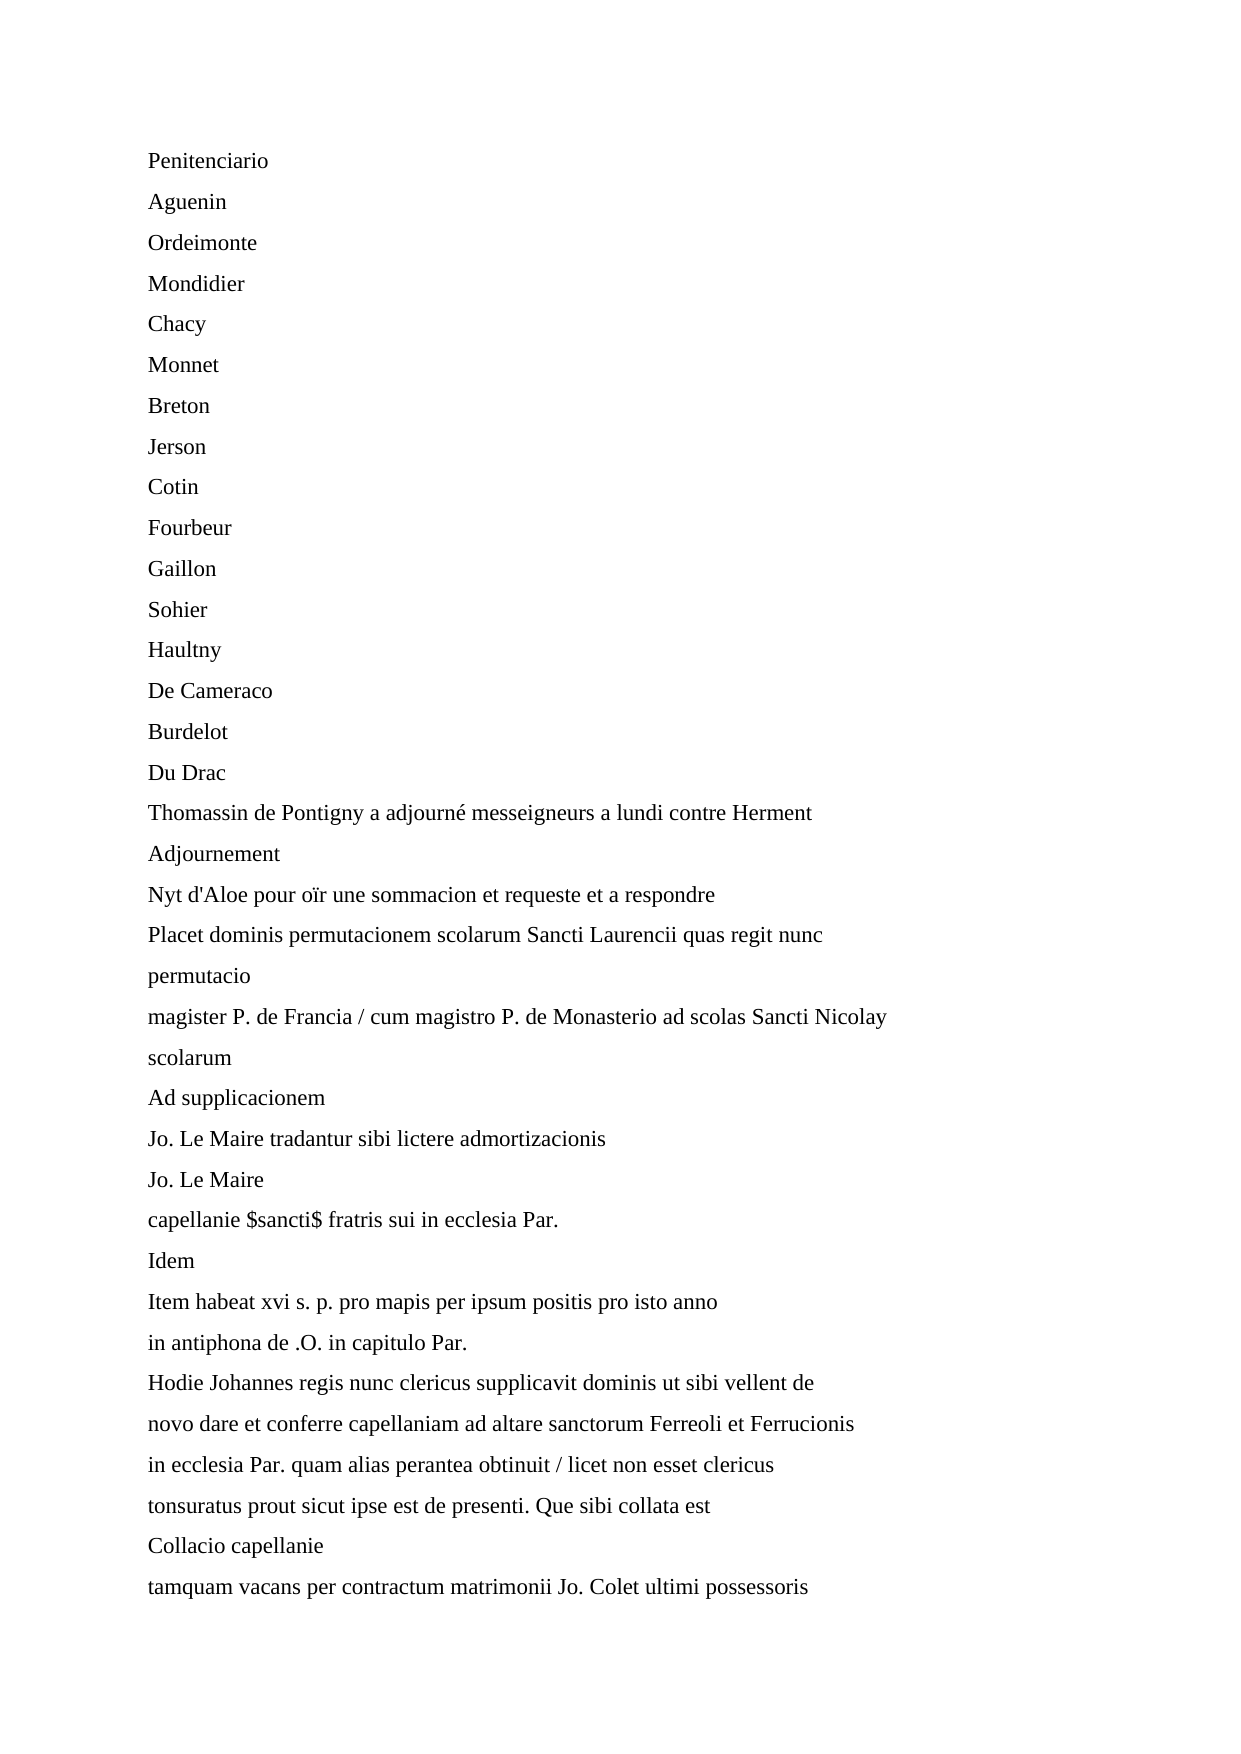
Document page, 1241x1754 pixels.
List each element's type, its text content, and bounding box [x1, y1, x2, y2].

text Jo. Le Maire [148, 1166, 1093, 1192]
text Sohier [148, 596, 1093, 622]
text in antiphona de .O. in capitulo Par. [148, 1329, 1093, 1355]
text Gaillon [148, 555, 1093, 581]
text Fourbeur [148, 514, 1093, 541]
text Ad supplicacionem [148, 1084, 1093, 1111]
text capellanie $sancti$ fratris sui in ecclesia Par. [148, 1207, 1093, 1233]
text Monnet [148, 351, 1093, 378]
text Chacy [148, 311, 1093, 337]
text Ordeimonte [148, 229, 1093, 255]
text Jerson [148, 433, 1093, 459]
text Cotin [148, 473, 1093, 500]
text tamquam vacans per contractum matrimonii Jo. Colet ultimi possessoris [148, 1573, 1093, 1599]
text Breton [148, 392, 1093, 418]
text scolarum [148, 1044, 1093, 1070]
text Placet dominis permutacionem scolarum Sancti Laurencii quas regit nunc [148, 921, 1093, 948]
text Burdelot [148, 718, 1093, 744]
text Idem [148, 1247, 1093, 1274]
text Aguenin [148, 188, 1093, 215]
text tonsuratus prout sicut ipse est de presenti. Que sibi collata est [148, 1492, 1093, 1518]
text Adjournement [148, 840, 1093, 866]
text Mondidier [148, 270, 1093, 296]
text Nyt d'Aloe pour oïr une sommacion et requeste et a respondre [148, 881, 1093, 907]
text in ecclesia Par. quam alias perantea obtinuit / licet non esset clericus [148, 1451, 1093, 1477]
text Du Drac [148, 758, 1093, 785]
text De Cameraco [148, 677, 1093, 703]
text Haultny [148, 636, 1093, 663]
text Collacio capellanie [148, 1532, 1093, 1559]
text permutacio [148, 962, 1093, 988]
text Jo. Le Maire tradantur sibi lictere admortizacionis [148, 1125, 1093, 1151]
text Hodie Johannes regis nunc clericus supplicavit dominis ut sibi vellent de [148, 1369, 1093, 1396]
text novo dare et conferre capellaniam ad altare sanctorum Ferreoli et Ferrucionis [148, 1410, 1093, 1437]
text magister P. de Francia / cum magistro P. de Monasterio ad scolas Sancti Nicolay [148, 1003, 1093, 1029]
text Item habeat xvi s. p. pro mapis per ipsum positis pro isto anno [148, 1288, 1093, 1314]
text Thomassin de Pontigny a adjourné messeigneurs a lundi contre Herment [148, 799, 1093, 826]
text Penitenciario [148, 148, 1093, 174]
